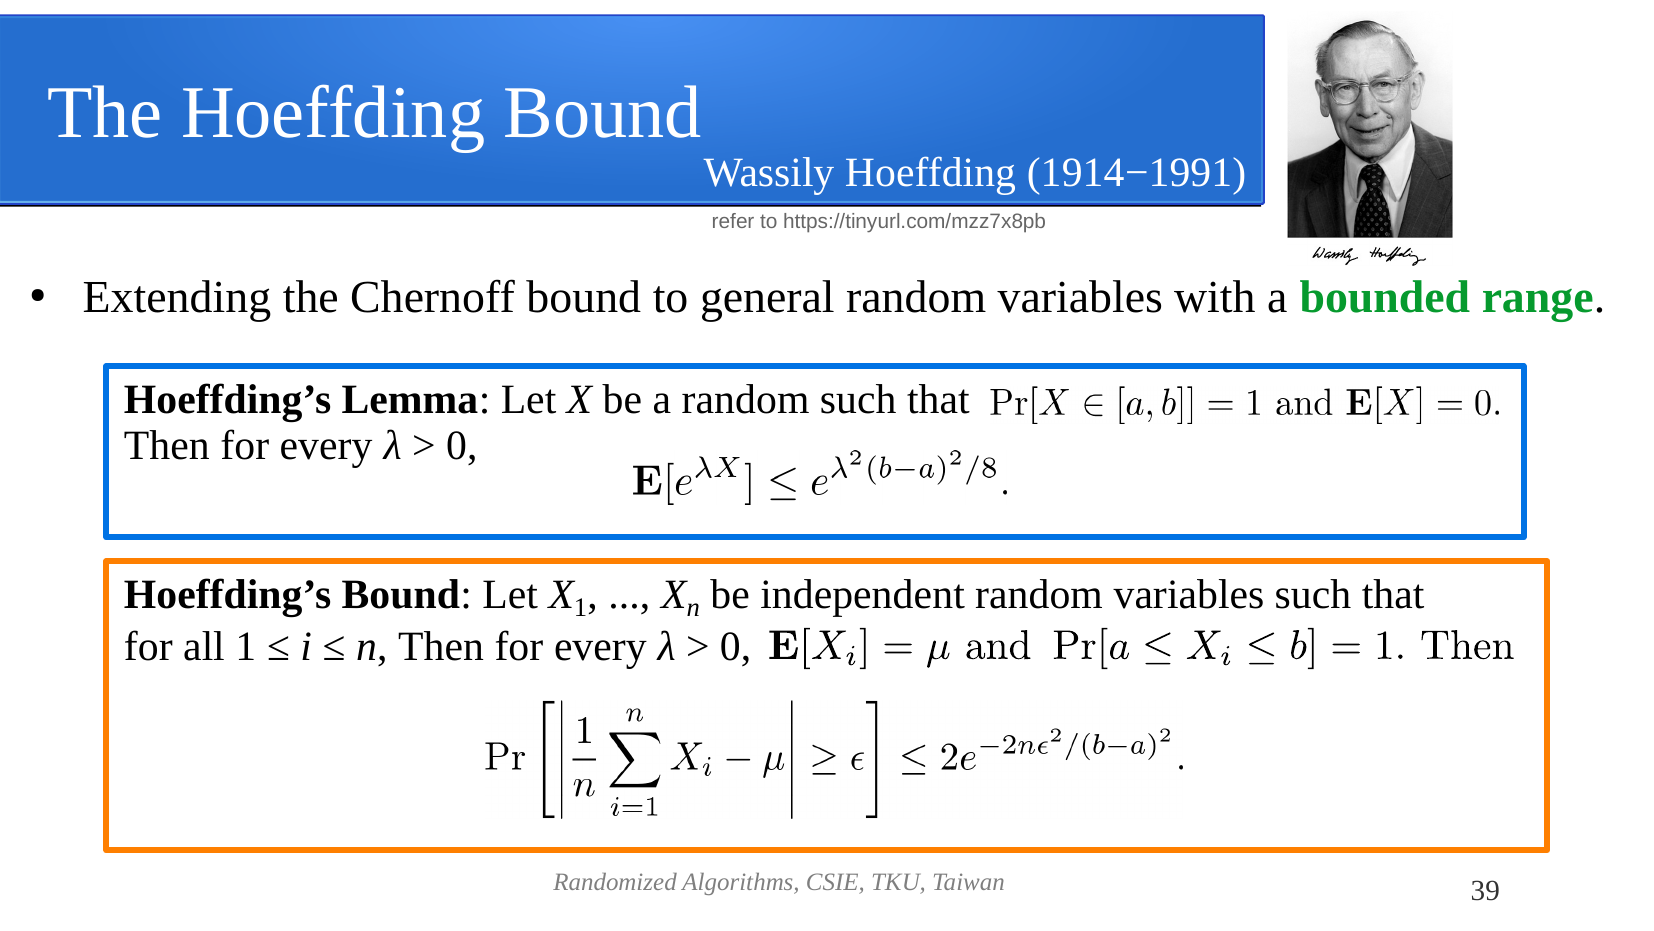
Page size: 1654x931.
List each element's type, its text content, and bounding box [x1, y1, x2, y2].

text_box Wassily Hoeffding (1914−1991) [688, 141, 1282, 203]
text_box Hoeffding’s Lemma: Let X be a random such that Then for every λ > 0, [106, 366, 1524, 538]
picture [633, 450, 1007, 505]
picture [485, 700, 1183, 820]
picture [990, 386, 1499, 424]
picture [1287, 11, 1453, 266]
title The Hoeffding Bound [47, 35, 1199, 189]
text_box Hoeffding’s Bound: Let X1, ..., Xn be independent random variables such that for all 1 ≤ i ≤ n, Then for every λ > 0, [106, 561, 1548, 851]
picture [766, 626, 1516, 671]
list Extending the Chernoff bound to general random variables with a bounded range. [11, 271, 1636, 414]
text_box refer to https://tinyurl.com/mzz7x8pb [696, 202, 1229, 241]
